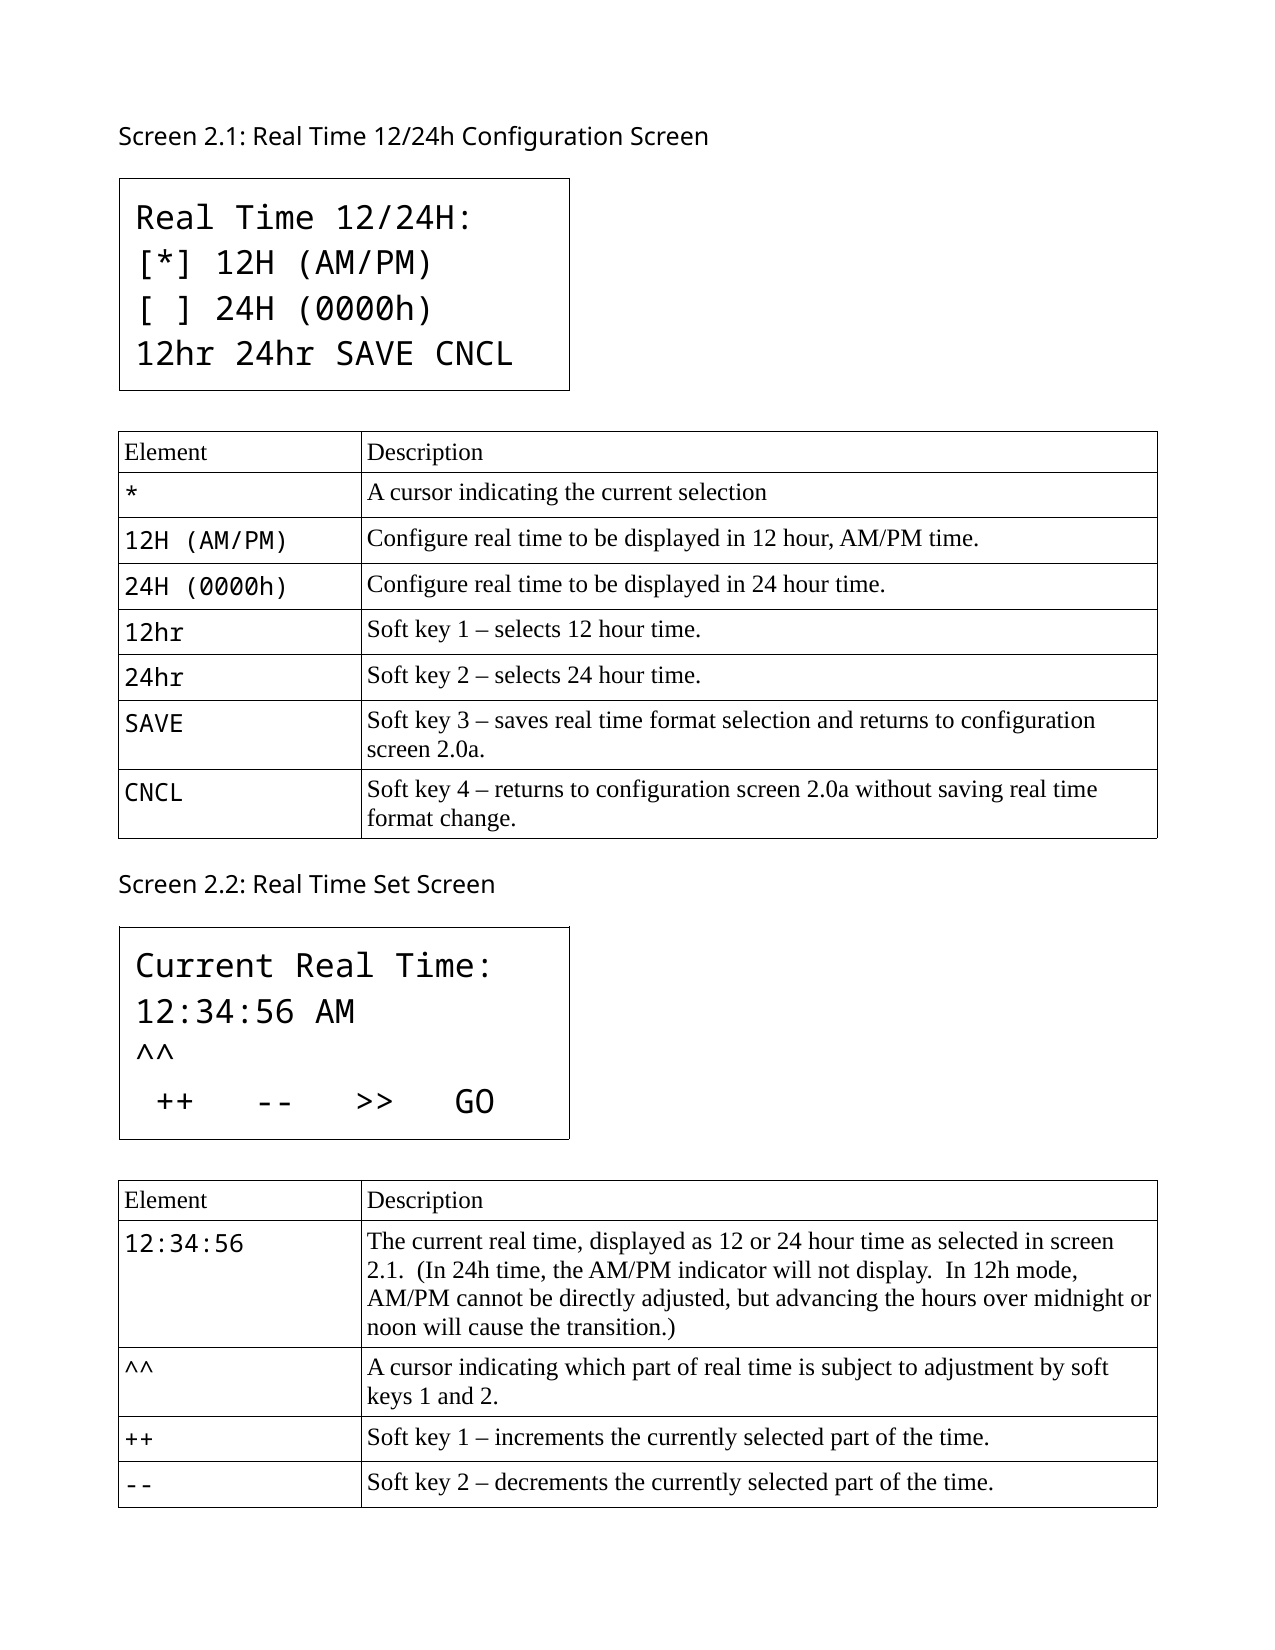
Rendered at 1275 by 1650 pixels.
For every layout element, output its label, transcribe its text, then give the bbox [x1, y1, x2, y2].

table_cell 24hr [119, 655, 361, 700]
table_cell A cursor indicating the current selection [362, 473, 1157, 517]
table_cell Configure real time to be displayed in 12 hour, AM/PM time. [362, 518, 1157, 563]
table_cell 12:34:56 [119, 1221, 361, 1347]
table_cell Soft key 3 – saves real time format selection and returns to configuration screen 2.0a. [362, 701, 1157, 769]
table_cell CNCL [119, 770, 361, 838]
table_cell ++ [119, 1417, 361, 1461]
text 12hr 24hr SAVE CNCL [135, 330, 553, 375]
text [ ] 24H (0000h) [135, 284, 553, 330]
text ++ -- >> GO [135, 1078, 553, 1124]
table_header Description [362, 1181, 1157, 1220]
table_cell Configure real time to be displayed in 24 hour time. [362, 564, 1157, 608]
text Screen 2.2: Real Time Set Screen [118, 867, 1157, 901]
table_header Element [119, 1181, 361, 1220]
table_cell 24H (0000h) [119, 564, 361, 608]
table_cell The current real time, displayed as 12 or 24 hour time as selected in screen 2.1. (In 24h time, the AM/PM indicator will not display. In 12h mode, AM/PM cannot be directly adjusted, but advancing the hours over midnight or noon will cause the transition.) [362, 1221, 1157, 1347]
text Current Real Time: [135, 942, 553, 987]
table_cell Soft key 2 – decrements the currently selected part of the time. [362, 1462, 1157, 1507]
text 12:34:56 AM [135, 987, 553, 1033]
table_header Description [362, 432, 1157, 472]
table_cell Soft key 4 – returns to configuration screen 2.0a without saving real time format change. [362, 770, 1157, 838]
text ^^ [135, 1033, 553, 1078]
table_cell 12H (AM/PM) [119, 518, 361, 563]
table_cell * [119, 473, 361, 517]
text Real Time 12/24H: [135, 193, 553, 239]
table_cell Soft key 1 – increments the currently selected part of the time. [362, 1417, 1157, 1461]
table_cell -- [119, 1462, 361, 1507]
table_cell 12hr [119, 610, 361, 654]
text [*] 12H (AM/PM) [135, 239, 553, 284]
table_cell Soft key 2 – selects 24 hour time. [362, 655, 1157, 700]
table_cell A cursor indicating which part of real time is subject to adjustment by soft keys 1 and 2. [362, 1348, 1157, 1416]
text Screen 2.1: Real Time 12/24h Configuration Screen [118, 118, 1157, 152]
table_header Element [119, 432, 361, 472]
table_cell ^^ [119, 1348, 361, 1416]
table_cell SAVE [119, 701, 361, 769]
table_cell Soft key 1 – selects 12 hour time. [362, 610, 1157, 654]
